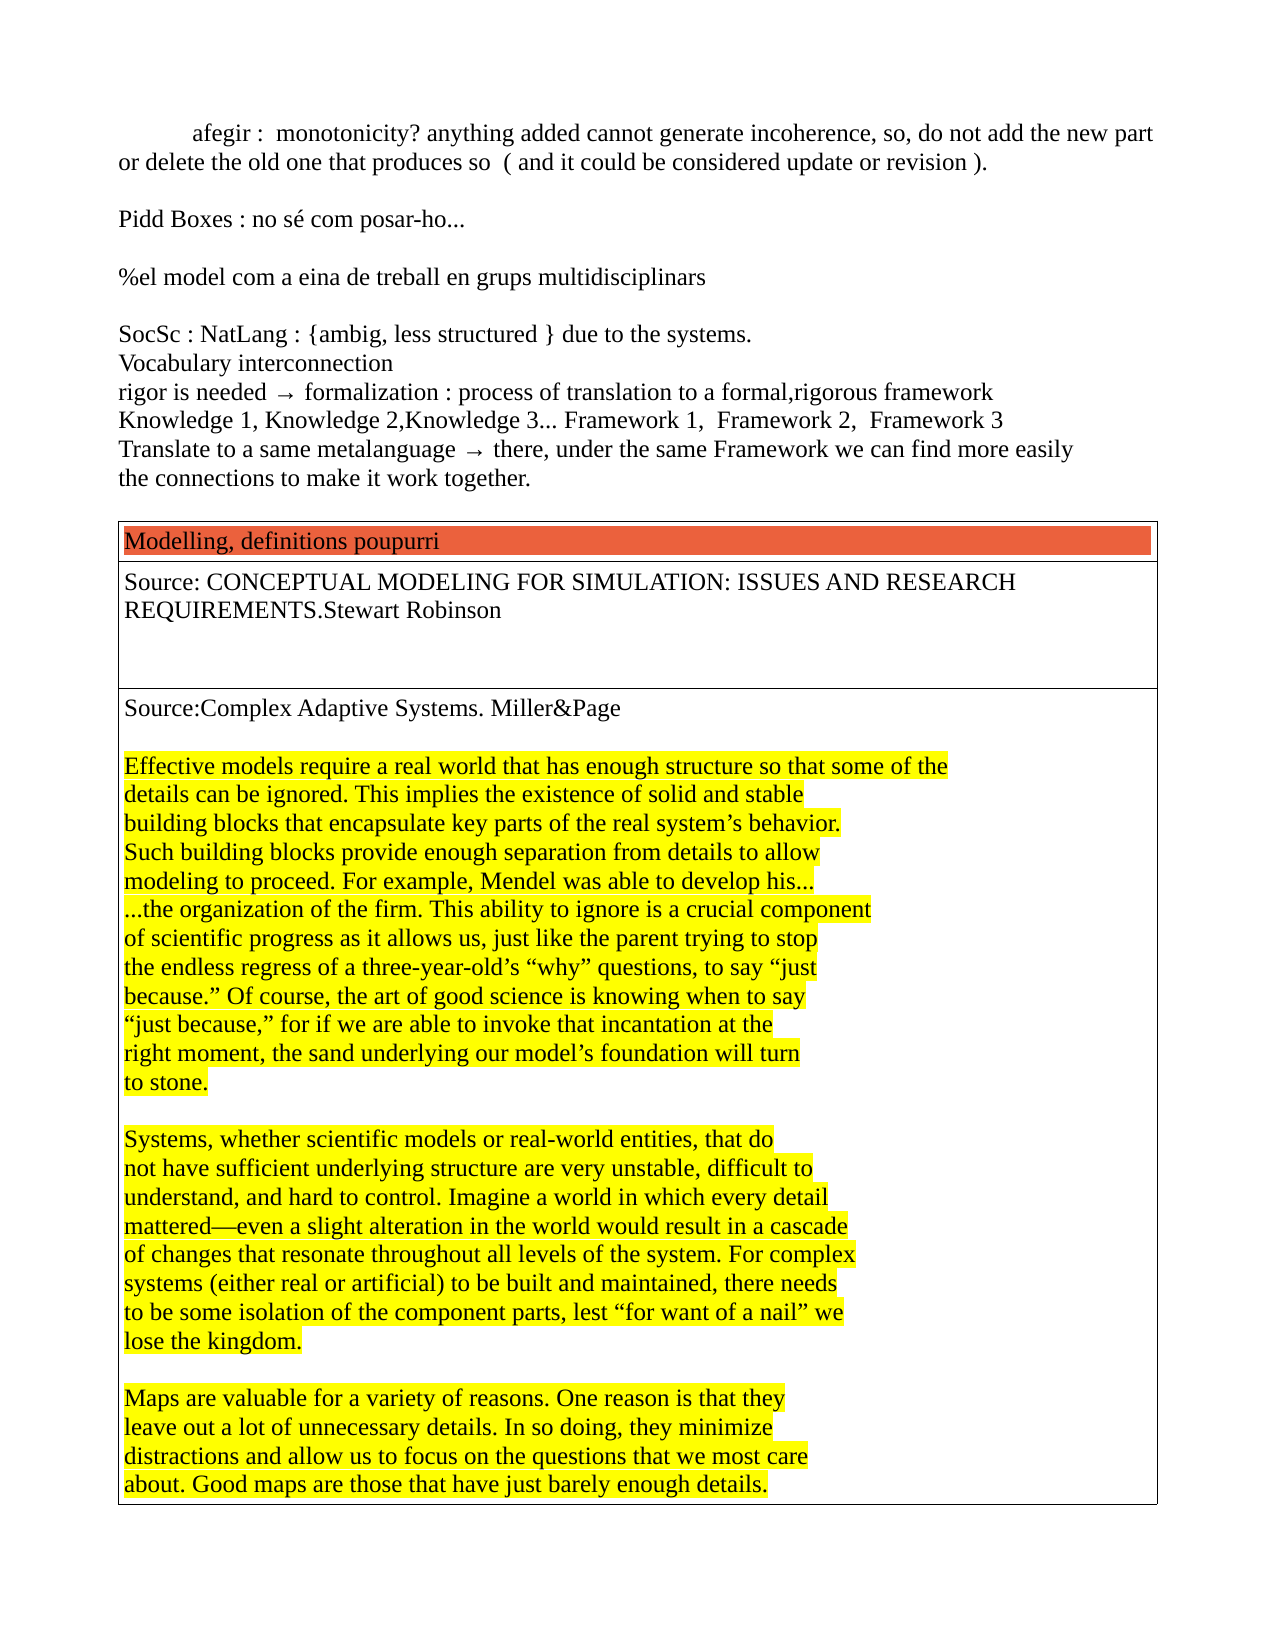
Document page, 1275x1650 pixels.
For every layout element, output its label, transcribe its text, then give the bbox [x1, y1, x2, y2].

text the connections to make it work together. [118, 463, 1157, 492]
text rigor is needed → formalization : process of translation to a formal,rigorous framework [118, 377, 1157, 406]
text SocSc : NatLang : {ambig, less structured } due to the systems. [118, 319, 1157, 348]
table_header Modelling, definitions poupurri [119, 522, 1157, 561]
text Pidd Boxes : no sé com posar-ho... [118, 204, 1157, 233]
table_cell Source: CONCEPTUAL MODELING FOR SIMULATION: ISSUES AND RESEARCH REQUIREMENTS.Stewart Robinson [119, 562, 1157, 687]
table_cell Source:Complex Adaptive Systems. Miller&Page Effective models require a real world that has enough structure so that some of the details can be ignored. This implies the existence of solid and stable building blocks that encapsulate key parts of the real system’s behavior. Such building blocks provide enough separation from details to allow modeling to proceed. For example, Mendel was able to develop his... ...the organization of the firm. This ability to ignore is a crucial component of scientific progress as it allows us, just like the parent trying to stop the endless regress of a three-year-old’s “why” questions, to say “just because.” Of course, the art of good science is knowing when to say “just because,” for if we are able to invoke that incantation at the right moment, the sand underlying our model’s foundation will turn to stone. Systems, whether scientific models or real-world entities, that do not have sufficient underlying structure are very unstable, difficult to understand, and hard to control. Imagine a world in which every detail mattered—even a slight alteration in the world would result in a cascade of changes that resonate throughout all levels of the system. For complex systems (either real or artificial) to be built and maintained, there needs to be some isolation of the component parts, lest “for want of a nail” we lose the kingdom. Maps are valuable for a variety of reasons. One reason is that they leave out a lot of unnecessary details. In so doing, they minimize distractions and allow us to focus on the questions that we most care about. Good maps are those that have just barely enough details. [119, 689, 1157, 1504]
text Translate to a same metalanguage → there, under the same Framework we can find more easily [118, 434, 1157, 463]
text Knowledge 1, Knowledge 2,Knowledge 3... Framework 1, Framework 2, Framework 3 [118, 406, 1157, 434]
text %el model com a eina de treball en grups multidisciplinars [118, 262, 1157, 291]
text Vocabulary interconnection [118, 348, 1157, 377]
text afegir : monotonicity? anything added cannot generate incoherence, so, do not add the new part or delete the old one that produces so ( and it could be considered update or revision ). [118, 118, 1157, 176]
